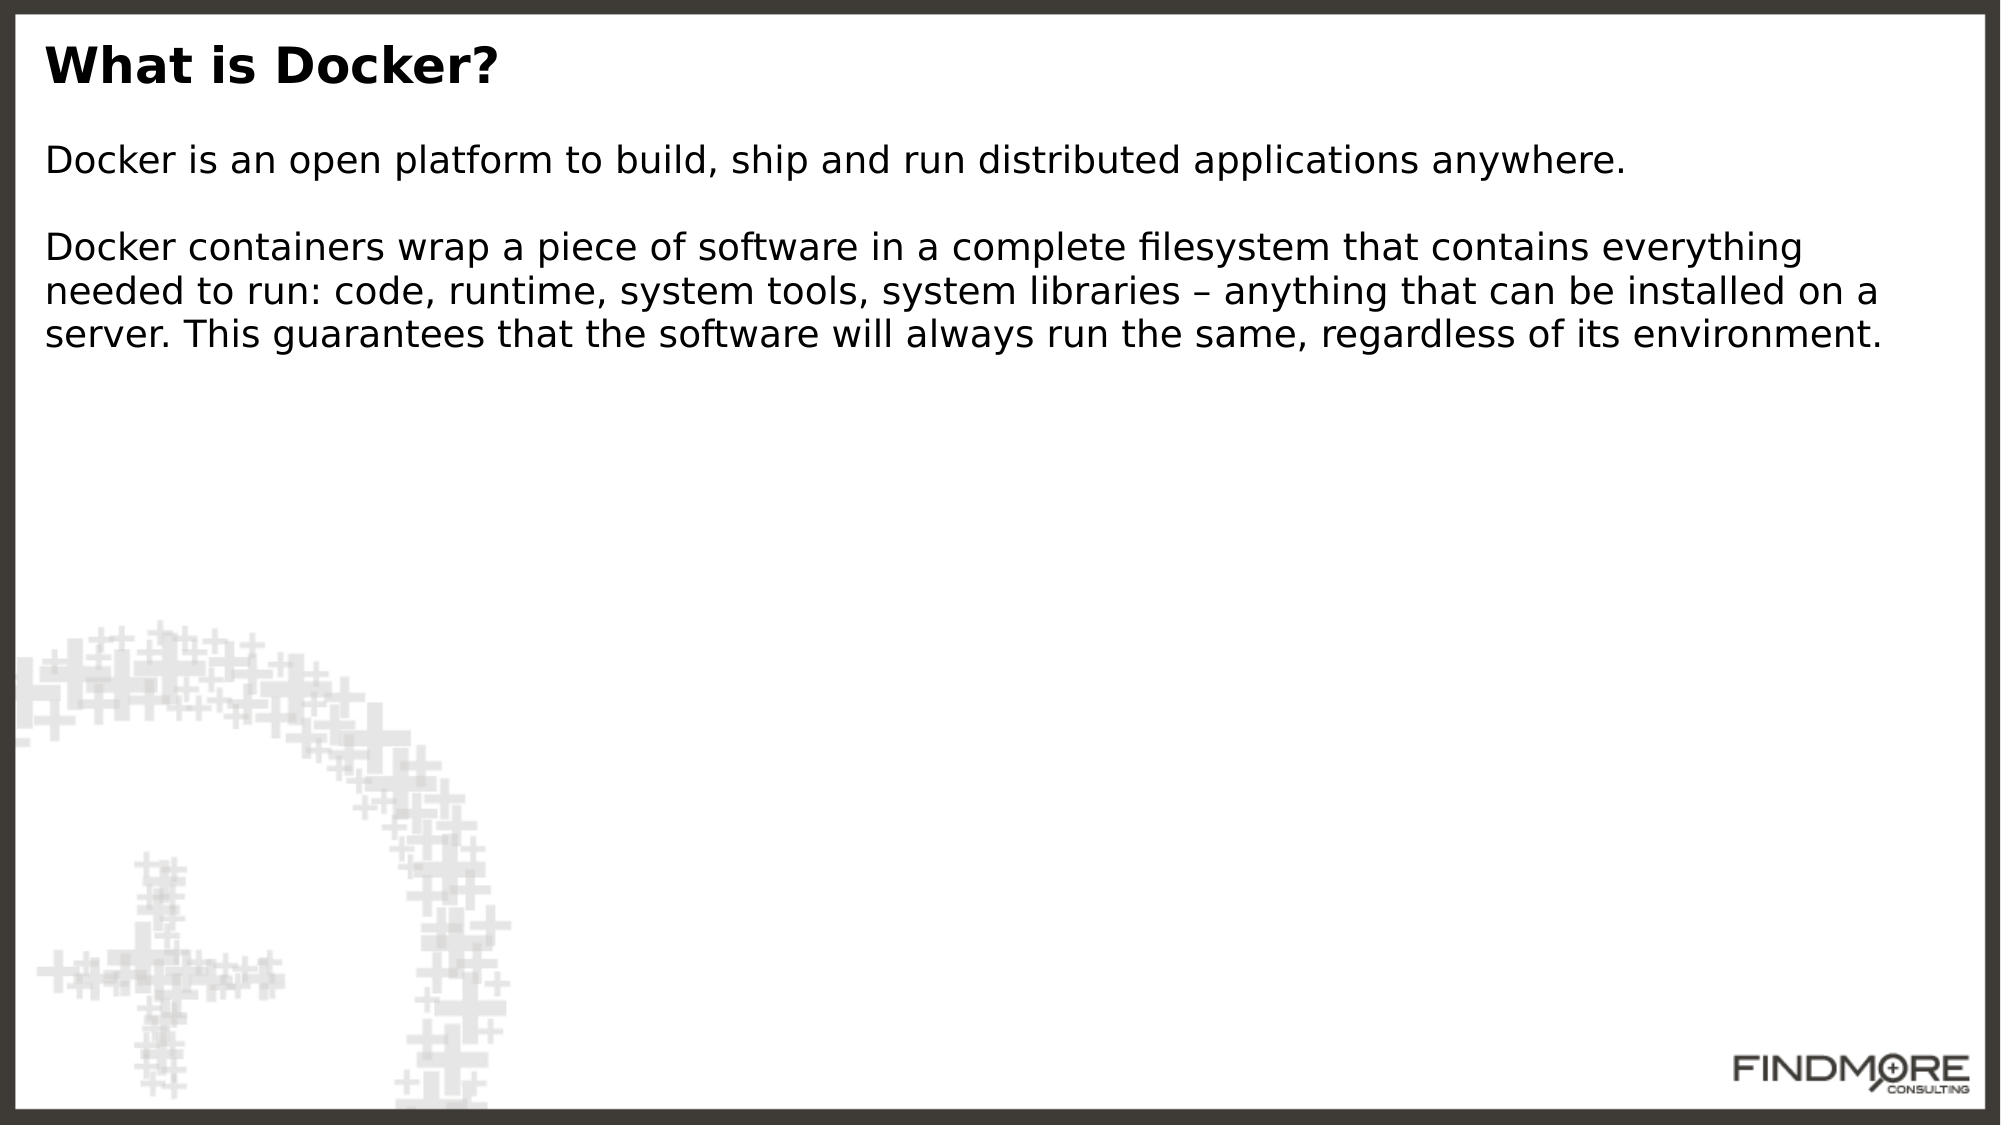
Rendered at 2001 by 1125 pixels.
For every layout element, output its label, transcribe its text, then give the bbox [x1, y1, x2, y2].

text_box What is Docker? Docker is an open platform to build, ship and run distributed applications anywhere. Docker containers wrap a piece of software in a complete filesystem that contains everything needed to run: code, runtime, system tools, system libraries – anything that can be installed on a server. This guarantees that the software will always run the same, regardless of its environment. [30, 29, 1966, 452]
picture [0, 0, 2001, 1125]
